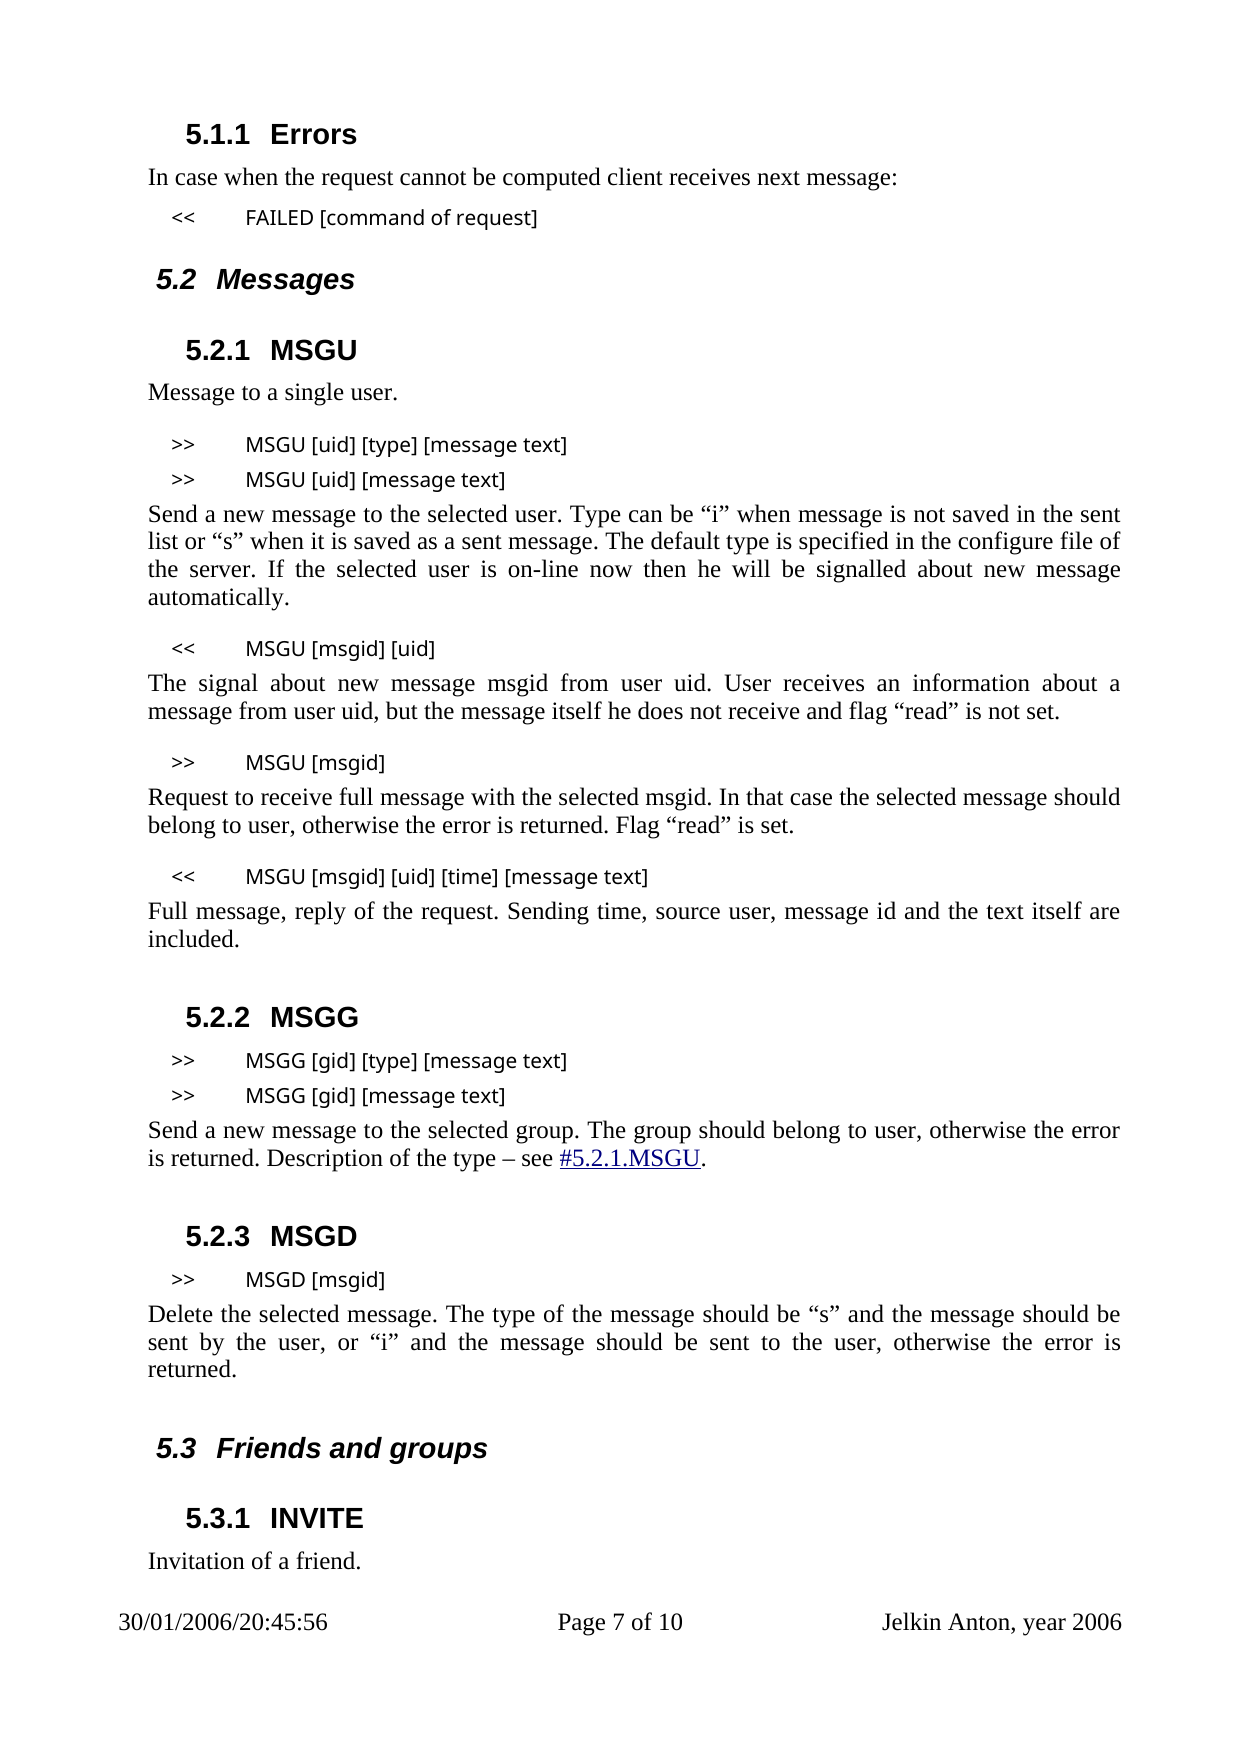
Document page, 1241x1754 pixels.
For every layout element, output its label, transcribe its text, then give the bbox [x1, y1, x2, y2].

text Full message, reply of the request. Sending time, source user, message id and the text itself are included. [148, 897, 1122, 952]
text In case when the request cannot be computed client receives next message: [148, 163, 1122, 191]
subtitle MSGD [177, 1220, 1122, 1253]
text >> MSGU [uid] [type] [message text] [171, 430, 1122, 458]
subtitle INVITE [177, 1502, 1122, 1534]
subtitle Errors [177, 118, 1122, 151]
subtitle Friends and groups [148, 1432, 1122, 1464]
text >> MSGD [msgid] [171, 1265, 1122, 1293]
text Message to a single user. [148, 378, 1122, 406]
text << FAILED [command of request] [171, 203, 1122, 232]
text Delete the selected message. The type of the message should be “s” and the message should be sent by the user, or “i” and the message should be sent to the user, otherwise the error is returned. [148, 1300, 1122, 1383]
text Request to receive full message with the selected msgid. In that case the selected message should belong to user, otherwise the error is returned. Flag “read” is set. [148, 783, 1122, 838]
text Invitation of a friend. [148, 1547, 1122, 1575]
text << MSGU [msgid] [uid] [171, 634, 1122, 663]
text Send a new message to the selected group. The group should belong to user, otherwise the error is returned. Description of the type – see #5.2.1.MSGU. [148, 1116, 1122, 1171]
text >> MSGG [gid] [type] [message text] [171, 1046, 1122, 1074]
subtitle MSGG [177, 1001, 1122, 1034]
text >> MSGU [msgid] [171, 748, 1122, 777]
subtitle MSGU [177, 333, 1122, 366]
text The signal about new message msgid from user uid. User receives an information about a message from user uid, but the message itself he does not receive and flag “read” is not set. [148, 669, 1122, 724]
text << MSGU [msgid] [uid] [time] [message text] [171, 862, 1122, 891]
text >> MSGG [gid] [message text] [171, 1081, 1122, 1109]
text >> MSGU [uid] [message text] [171, 465, 1122, 493]
subtitle Messages [148, 263, 1122, 296]
text Send a new message to the selected user. Type can be “i” when message is not saved in the sent list or “s” when it is saved as a sent message. The default type is specified in the configure file of the server. If the selected user is on-line now then he will be signalled about new message automatically. [148, 500, 1122, 611]
